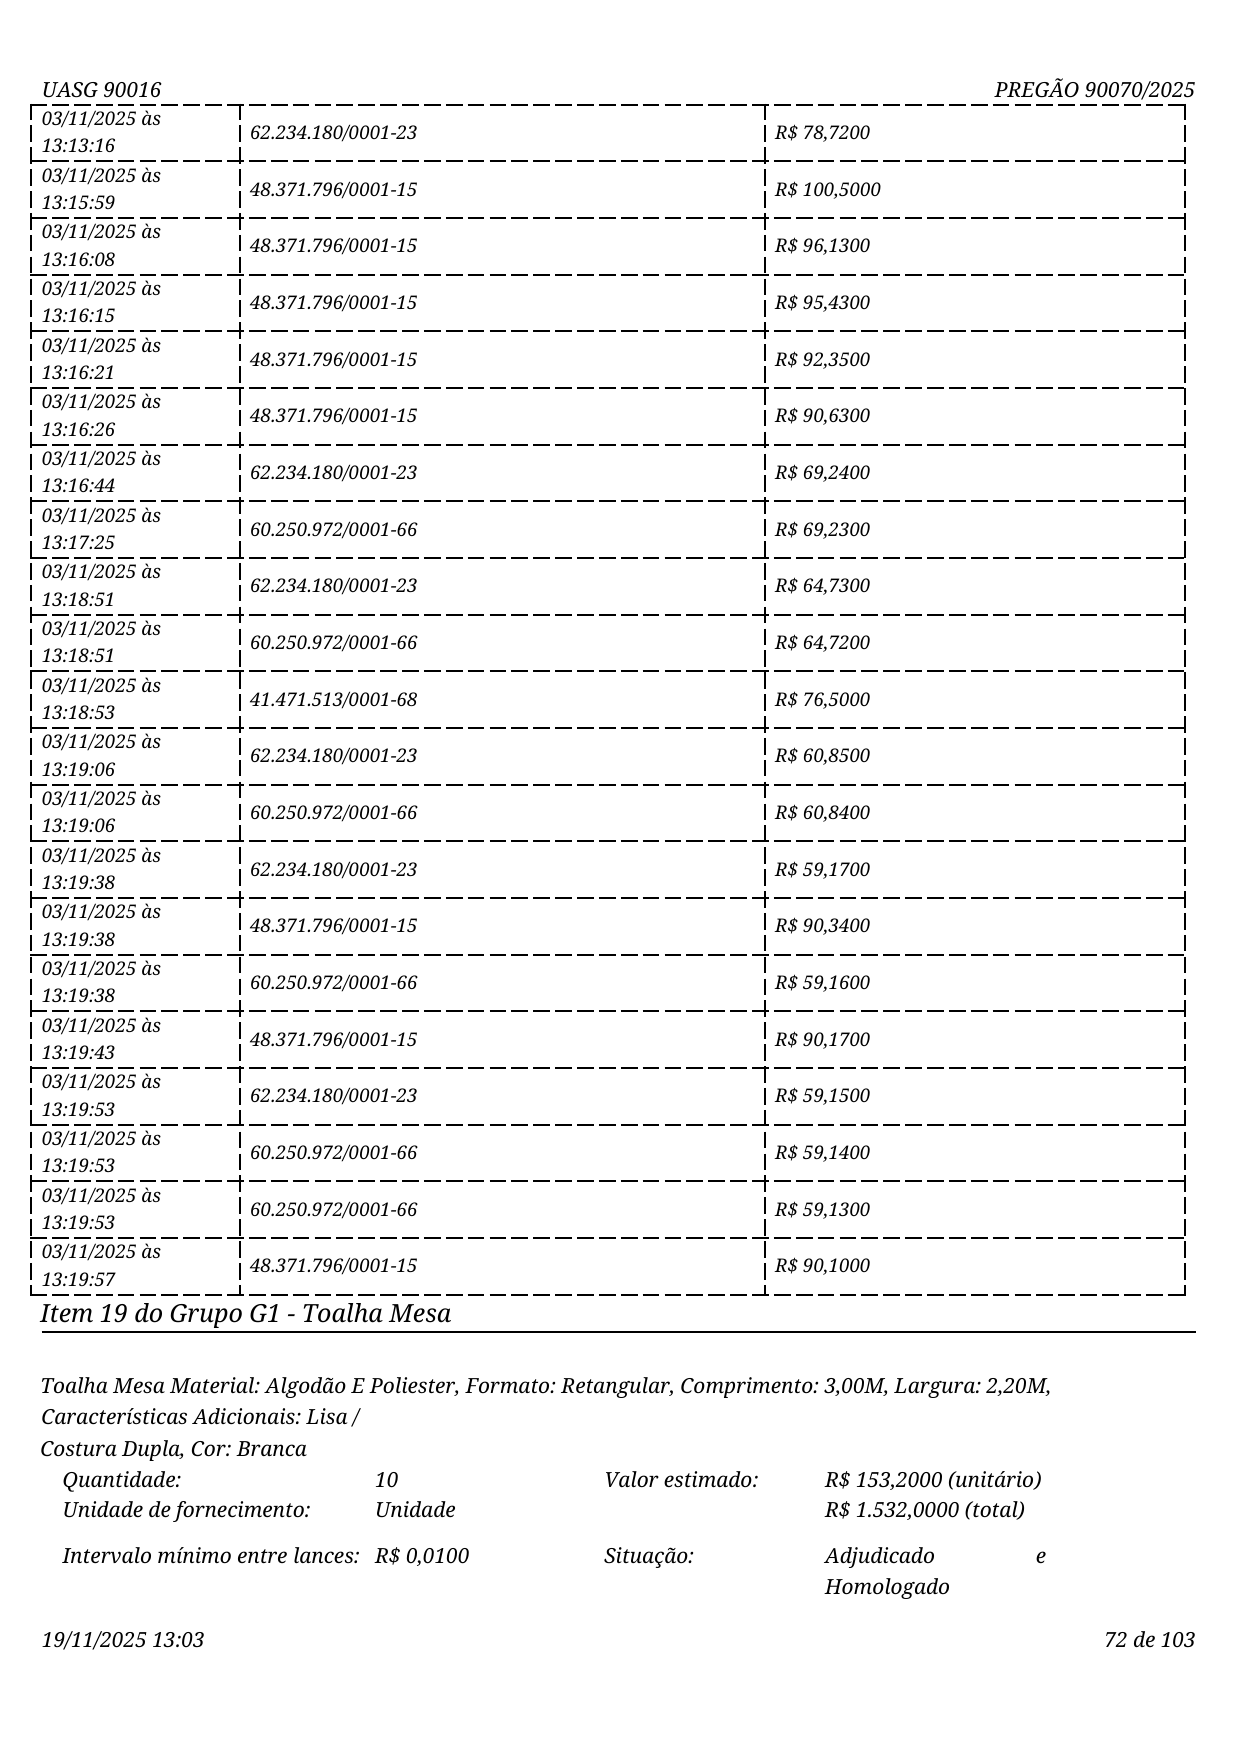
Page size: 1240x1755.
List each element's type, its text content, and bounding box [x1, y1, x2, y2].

table_cell 48.371.796/0001-15 [240, 1237, 764, 1293]
table_cell 48.371.796/0001-15 [240, 274, 764, 330]
table_cell 03/11/2025 às 13:16:26 [31, 387, 239, 443]
table_cell 03/11/2025 às 13:19:38 [31, 897, 239, 953]
table_cell R$ 69,2400 [765, 444, 1185, 500]
table_cell R$ 96,1300 [765, 217, 1185, 273]
table_cell R$ 60,8400 [765, 784, 1185, 840]
table_cell 62.234.180/0001-23 [240, 727, 764, 783]
table_cell R$ 0,0100 [375, 1542, 604, 1602]
table_cell R$ 59,1300 [765, 1180, 1185, 1237]
table_cell Unidade de fornecimento: [63, 1495, 375, 1542]
table_cell 03/11/2025 às 13:19:06 [31, 784, 239, 840]
table_cell 62.234.180/0001-23 [240, 840, 764, 897]
table_cell R$ 90,3400 [765, 897, 1185, 953]
table_cell R$ 78,7200 [765, 104, 1185, 160]
table_cell Situação: [604, 1542, 825, 1602]
table_cell [604, 1495, 825, 1542]
table_cell 60.250.972/0001-66 [240, 1124, 764, 1180]
table_cell R$ 59,1400 [765, 1124, 1185, 1180]
table_cell R$ 60,8500 [765, 727, 1185, 783]
table_cell 03/11/2025 às 13:15:59 [31, 160, 239, 217]
text Costura Dupla, Cor: Branca [40, 1434, 1198, 1462]
table_cell 03/11/2025 às 13:19:38 [31, 954, 239, 1010]
table_cell 62.234.180/0001-23 [240, 1067, 764, 1123]
table_cell 03/11/2025 às 13:19:57 [31, 1237, 239, 1293]
table_cell 62.234.180/0001-23 [240, 557, 764, 613]
text Toalha Mesa Material: Algodão E Poliester, Formato: Retangular, Comprimento: 3,00M, Largura: 2,20M, Características Adicionais: Lisa / [40, 1371, 1198, 1431]
table_cell 03/11/2025 às 13:16:21 [31, 330, 239, 387]
table_header 10 [375, 1465, 604, 1495]
table_cell 03/11/2025 às 13:16:08 [31, 217, 239, 273]
table_cell 48.371.796/0001-15 [240, 1010, 764, 1067]
table_cell 03/11/2025 às 13:19:43 [31, 1010, 239, 1067]
table_cell 60.250.972/0001-66 [240, 614, 764, 670]
table_cell 03/11/2025 às 13:18:51 [31, 614, 239, 670]
table_cell R$ 90,1000 [765, 1237, 1185, 1293]
table_cell 03/11/2025 às 13:13:16 [31, 104, 239, 160]
table_cell R$ 59,1500 [765, 1067, 1185, 1123]
table_cell 03/11/2025 às 13:19:38 [31, 840, 239, 897]
table_cell R$ 90,6300 [765, 387, 1185, 443]
table_cell Unidade [375, 1495, 604, 1542]
table_cell 48.371.796/0001-15 [240, 897, 764, 953]
table_cell 60.250.972/0001-66 [240, 954, 764, 1010]
table_header R$ 153,2000 (unitário) [825, 1465, 1048, 1495]
table_cell R$ 95,4300 [765, 274, 1185, 330]
table_header Quantidade: [63, 1465, 375, 1495]
table_cell 03/11/2025 às 13:19:53 [31, 1067, 239, 1123]
table_cell 48.371.796/0001-15 [240, 330, 764, 387]
table_cell 48.371.796/0001-15 [240, 217, 764, 273]
table_cell R$ 59,1600 [765, 954, 1185, 1010]
table_cell R$ 64,7300 [765, 557, 1185, 613]
table_cell 03/11/2025 às 13:18:51 [31, 557, 239, 613]
table_cell 41.471.513/0001-68 [240, 670, 764, 727]
table_cell 03/11/2025 às 13:18:53 [31, 670, 239, 727]
table_cell Adjudicado e Homologado [825, 1542, 1048, 1602]
table_cell 60.250.972/0001-66 [240, 500, 764, 557]
table_cell 03/11/2025 às 13:16:15 [31, 274, 239, 330]
table_cell 62.234.180/0001-23 [240, 444, 764, 500]
table_cell 03/11/2025 às 13:19:06 [31, 727, 239, 783]
table_cell 60.250.972/0001-66 [240, 1180, 764, 1237]
table_cell 03/11/2025 às 13:16:44 [31, 444, 239, 500]
table_cell 62.234.180/0001-23 [240, 104, 764, 160]
table_cell R$ 64,7200 [765, 614, 1185, 670]
table_header Valor estimado: [604, 1465, 825, 1495]
table_cell R$ 59,1700 [765, 840, 1185, 897]
table_cell R$ 1.532,0000 (total) [825, 1495, 1048, 1542]
table_cell 48.371.796/0001-15 [240, 160, 764, 217]
table_cell Intervalo mínimo entre lances: [63, 1542, 375, 1602]
table_cell R$ 90,1700 [765, 1010, 1185, 1067]
table_cell 60.250.972/0001-66 [240, 784, 764, 840]
table_cell 03/11/2025 às 13:17:25 [31, 500, 239, 557]
table_cell R$ 69,2300 [765, 500, 1185, 557]
table_cell R$ 76,5000 [765, 670, 1185, 727]
table_cell 03/11/2025 às 13:19:53 [31, 1180, 239, 1237]
table_cell 03/11/2025 às 13:19:53 [31, 1124, 239, 1180]
text Item 19 do Grupo G1 - Toalha Mesa [40, 1296, 1198, 1329]
table_cell R$ 100,5000 [765, 160, 1185, 217]
table_cell R$ 92,3500 [765, 330, 1185, 387]
table_cell 48.371.796/0001-15 [240, 387, 764, 443]
